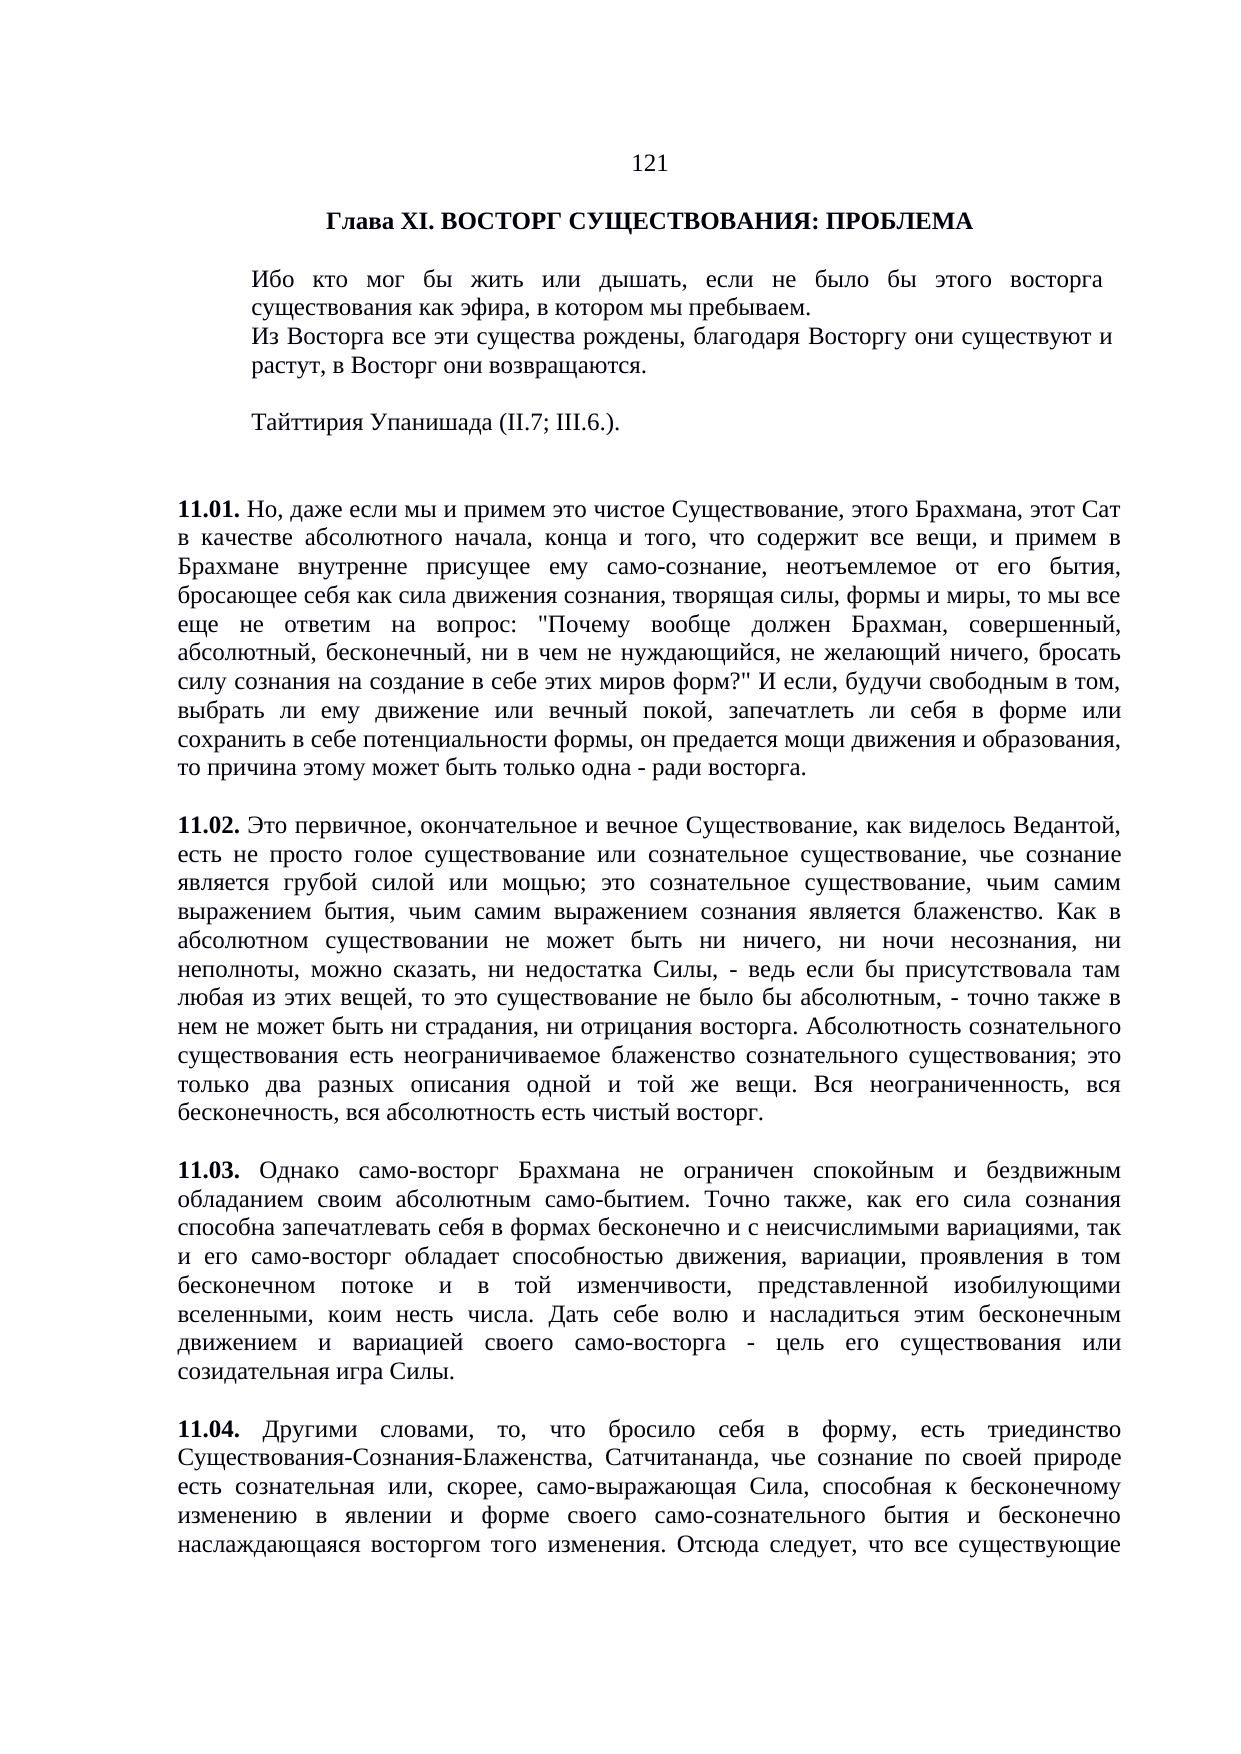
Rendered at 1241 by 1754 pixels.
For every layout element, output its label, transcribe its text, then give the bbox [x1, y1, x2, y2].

text Из Восторга все эти существа рождены, благодаря Восторгу они существуют и растут, в Восторг они возвращаются. [177, 321, 1122, 379]
text 11.03. Однако само-восторг Брахмана не ограничен спокойным и бездвижным обладанием своим абсолютным само-бытием. Точно также, как его сила сознания способна запечатлевать себя в формах бесконечно и с неисчислимыми вариациями, так и его само-восторг обладает способностью движения, вариации, проявления в том бесконечном потоке и в той изменчивости, представленной изобилующими вселенными, коим несть числа. Дать себе волю и насладиться этим бесконечным движением и вариацией своего само-восторга - цель его существования или созидательная игра Силы. [177, 1155, 1122, 1385]
text Ибо кто мог бы жить или дышать, если не было бы этого восторга существования как эфира, в котором мы пребываем. [177, 264, 1122, 321]
text 11.02. Это первичное, окончательное и вечное Существование, как виделось Ведантой, есть не просто голое существование или сознательное существование, чье сознание является грубой силой или мощью; это сознательное существование, чьим самим выражением бытия, чьим самим выражением сознания является блаженство. Как в абсолютном существовании не может быть ни ничего, ни ночи несознания, ни неполноты, можно сказать, ни недостатка Силы, - ведь если бы присутствовала там любая из этих вещей, то это существование не было бы абсолютным, - точно также в нем не может быть ни страдания, ни отрицания восторга. Абсолютность сознательного существования есть неограничиваемое блаженство сознательного существования; это только два разных описания одной и той же вещи. Вся неограниченность, вся бесконечность, вся абсолютность есть чистый восторг. [177, 810, 1122, 1126]
text Глава XI. ВОСТОРГ СУЩЕСТВОВАНИЯ: ПРОБЛЕМА [177, 206, 1122, 235]
text Тайттирия Упанишада (II.7; III.6.). [177, 407, 1122, 436]
text 11.01. Но, даже если мы и примем это чистое Существование, этого Брахмана, этот Сат в качестве абсолютного начала, конца и того, что содержит все вещи, и примем в Брахмане внутренне присущее ему само-сознание, неотъемлемое от его бытия, бросающее себя как сила движения сознания, творящая силы, формы и миры, то мы все еще не ответим на вопрос: "Почему вообще должен Брахман, совершенный, абсолютный, бесконечный, ни в чем не нуждающийся, не желающий ничего, бросать силу сознания на создание в себе этих миров форм?" И если, будучи свободным в том, выбрать ли ему движение или вечный покой, запечатлеть ли себя в форме или сохранить в себе потенциальности формы, он предается мощи движения и образования, то причина этому может быть только одна - ради восторга. [177, 494, 1122, 781]
text 11.04. Другими словами, то, что бросило себя в форму, есть триединство Существования-Сознания-Блаженства, Сатчитананда, чье сознание по своей природе есть сознательная или, скорее, само-выражающая Сила, способная к бесконечному изменению в явлении и форме своего само-сознательного бытия и бесконечно наслаждающаяся восторгом того изменения. Отсюда следует, что все существующие [177, 1414, 1122, 1557]
